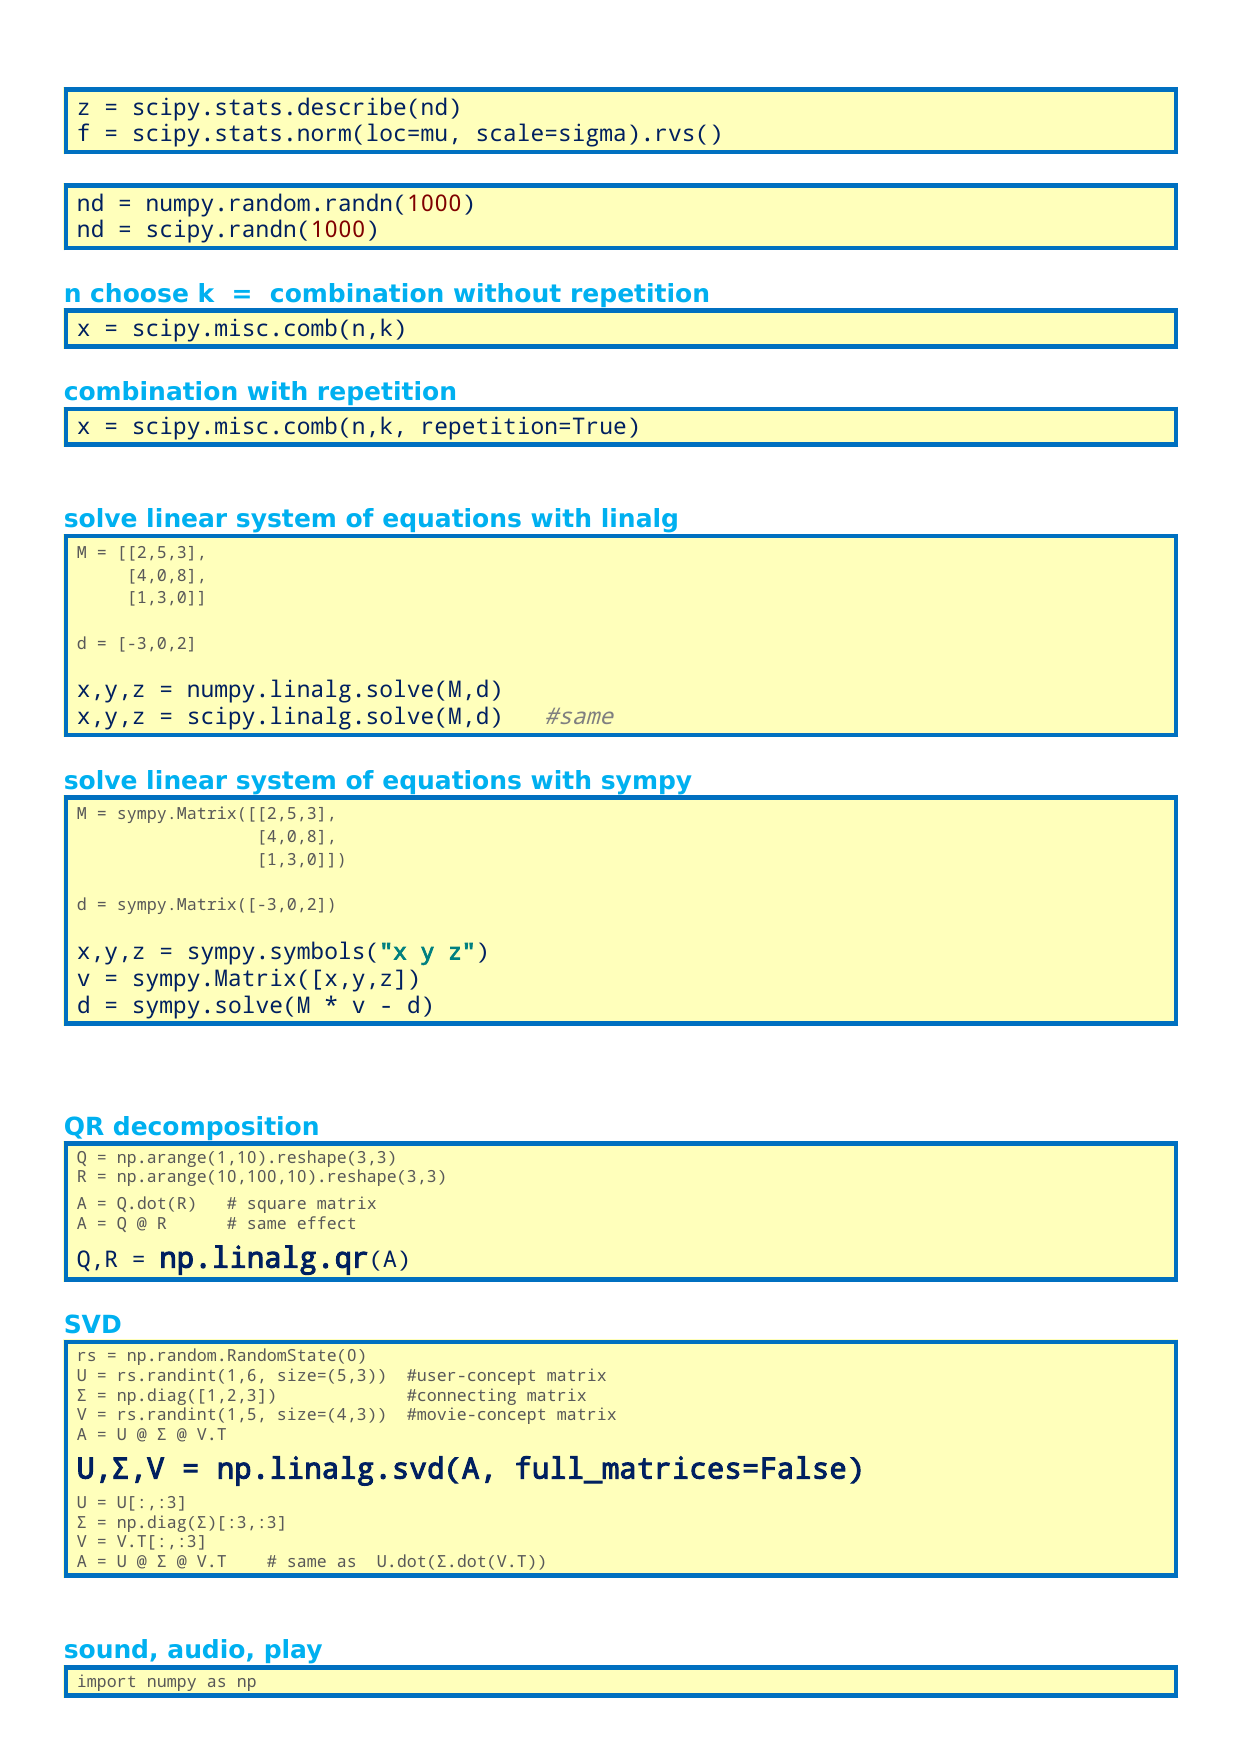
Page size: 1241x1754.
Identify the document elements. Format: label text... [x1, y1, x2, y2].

text Σ = np.diag(Σ)[:3,:3] [68, 1506, 1174, 1525]
title combination with repetition [63, 377, 1178, 407]
title solve linear system of equations with sympy [63, 766, 1178, 795]
text Q = np.arange(1,10).reshape(3,3) [68, 1146, 1174, 1161]
title SVD [63, 1310, 1178, 1339]
text rs = np.random.RandomState(0) [68, 1344, 1174, 1359]
text U = rs.randint(1,6, size=(5,3)) #user-concept matrix [68, 1359, 1174, 1379]
text A = Q @ R # same effect [68, 1207, 1174, 1227]
text nd = scipy.randn(1000) [68, 210, 1174, 246]
text M = sympy.Matrix([[2,5,3], [4,0,8], [1,3,0]]) d = sympy.Matrix([-3,0,2]) x,y,z = sympy.symbols("x y z") v = sympy.Matrix([x,y,z]) d = sympy.solve(M * v - d) [68, 800, 1174, 1021]
title sound, audio, play [63, 1636, 1178, 1665]
text x = scipy.misc.comb(n,k, repetition=True) [68, 411, 1174, 442]
text Σ = np.diag([1,2,3]) #connecting matrix [68, 1379, 1174, 1398]
text A = Q.dot(R) # square matrix [68, 1187, 1174, 1207]
text V = V.T[:,:3] [68, 1525, 1174, 1545]
text R = np.arange(10,100,10).reshape(3,3) [68, 1161, 1174, 1180]
text x = scipy.misc.comb(n,k) [68, 313, 1174, 344]
text Q,R = np.linalg.qr(A) [68, 1234, 1174, 1277]
text z = scipy.stats.describe(nd) [68, 92, 1174, 114]
text V = rs.randint(1,5, size=(4,3)) #movie-concept matrix [68, 1398, 1174, 1418]
text A = U @ Σ @ V.T # same as U.dot(Σ.dot(V.T)) [68, 1545, 1174, 1573]
title QR decomposition [63, 1112, 1178, 1141]
text M = [[2,5,3], [4,0,8], [1,3,0]] d = [-3,0,2] x,y,z = numpy.linalg.solve(M,d) x,y,z = scipy.linalg.solve(M,d) #same [68, 538, 1174, 733]
title n choose k = combination without repetition [63, 279, 1178, 308]
text nd = numpy.random.randn(1000) [68, 188, 1174, 210]
text import numpy as np [68, 1670, 1174, 1693]
text U = U[:,:3] [68, 1486, 1174, 1506]
text U,Σ,V = np.linalg.svd(A, full_matrices=False) [68, 1445, 1174, 1479]
title solve linear system of equations with linalg [63, 504, 1178, 534]
text A = U @ Σ @ V.T [68, 1418, 1174, 1437]
text f = scipy.stats.norm(loc=mu, scale=sigma).rvs() [68, 114, 1174, 150]
